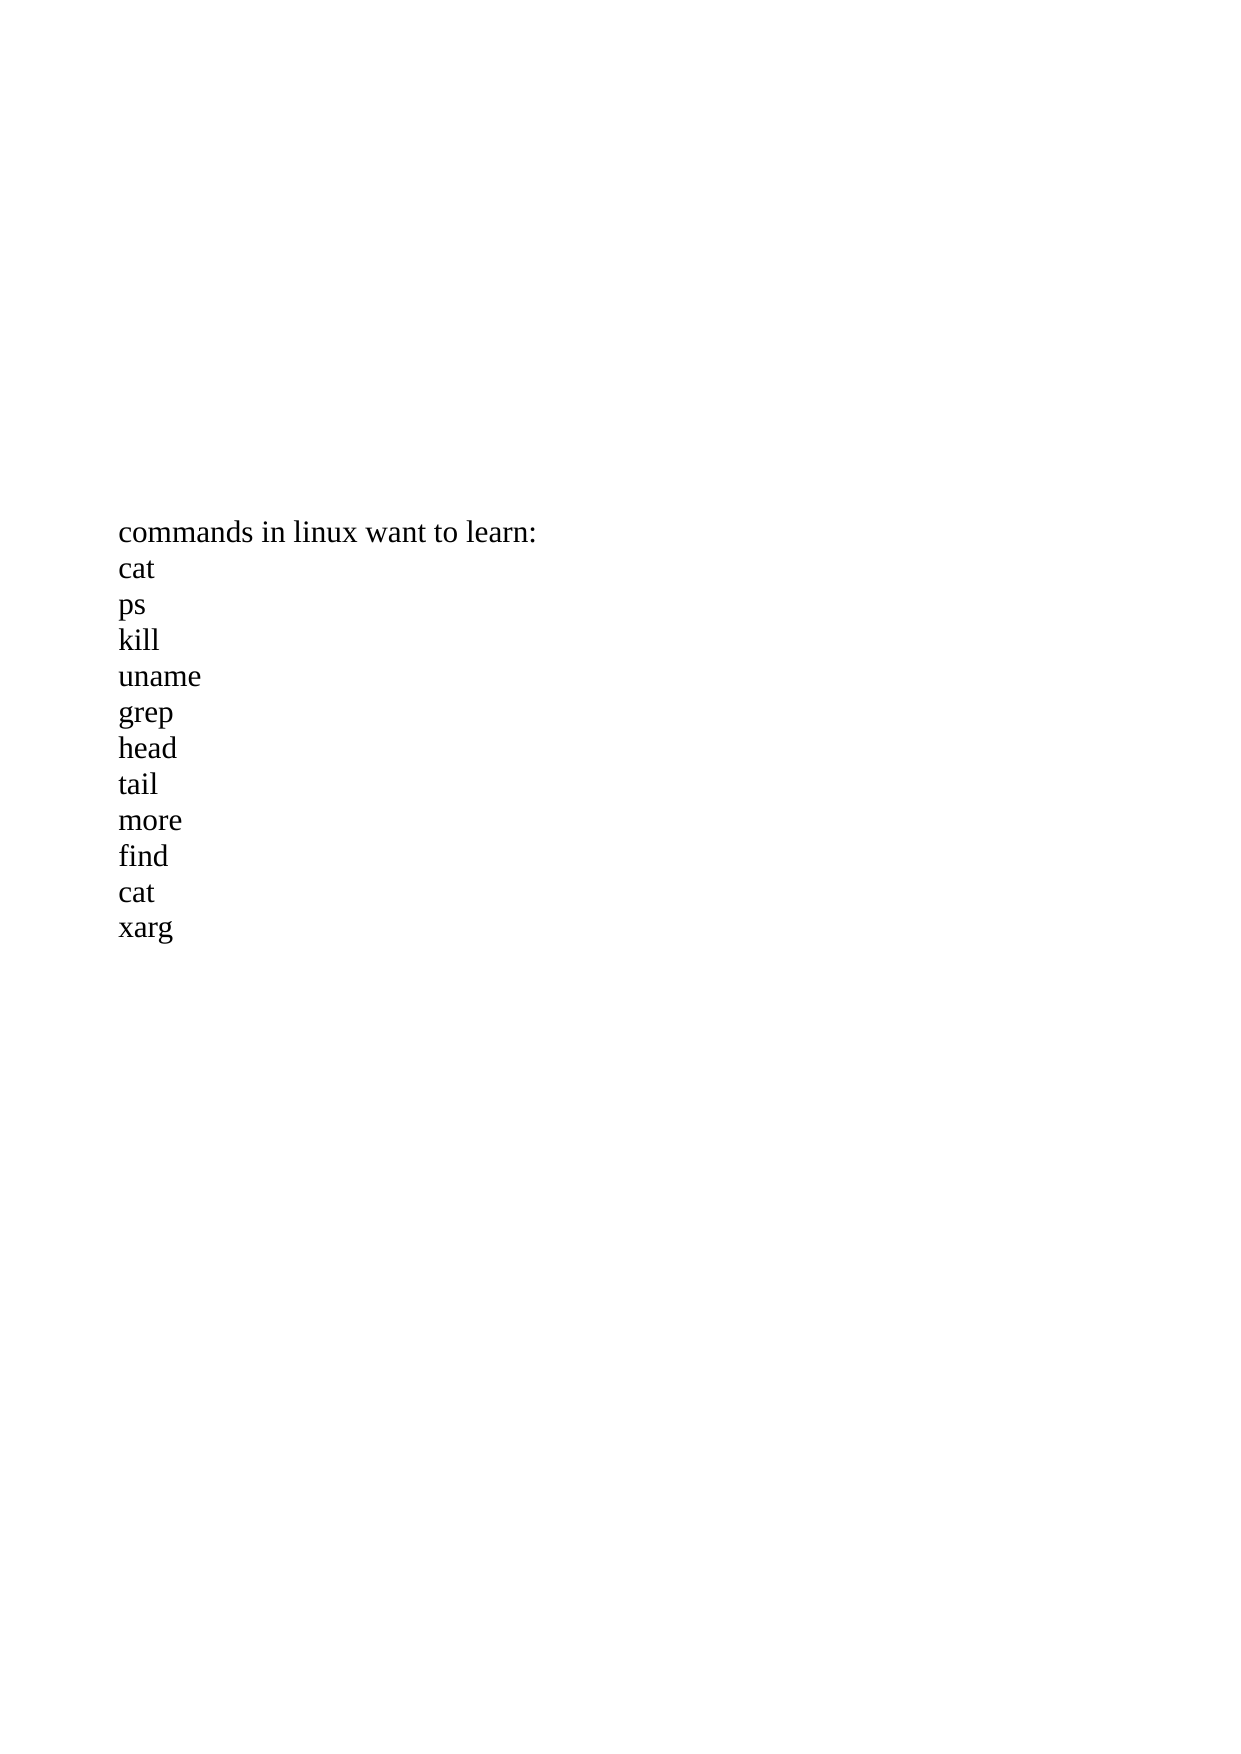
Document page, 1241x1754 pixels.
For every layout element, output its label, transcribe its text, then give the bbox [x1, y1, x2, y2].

text commands in linux want to learn: [118, 513, 1122, 549]
text cat [118, 549, 1122, 585]
text tail [118, 765, 1122, 801]
text ps [118, 585, 1122, 621]
text uname [118, 657, 1122, 693]
text grep [118, 693, 1122, 729]
text more [118, 801, 1122, 837]
text cat [118, 873, 1122, 909]
text xarg [118, 909, 1122, 945]
text kill [118, 621, 1122, 657]
text head [118, 729, 1122, 765]
text find [118, 837, 1122, 873]
